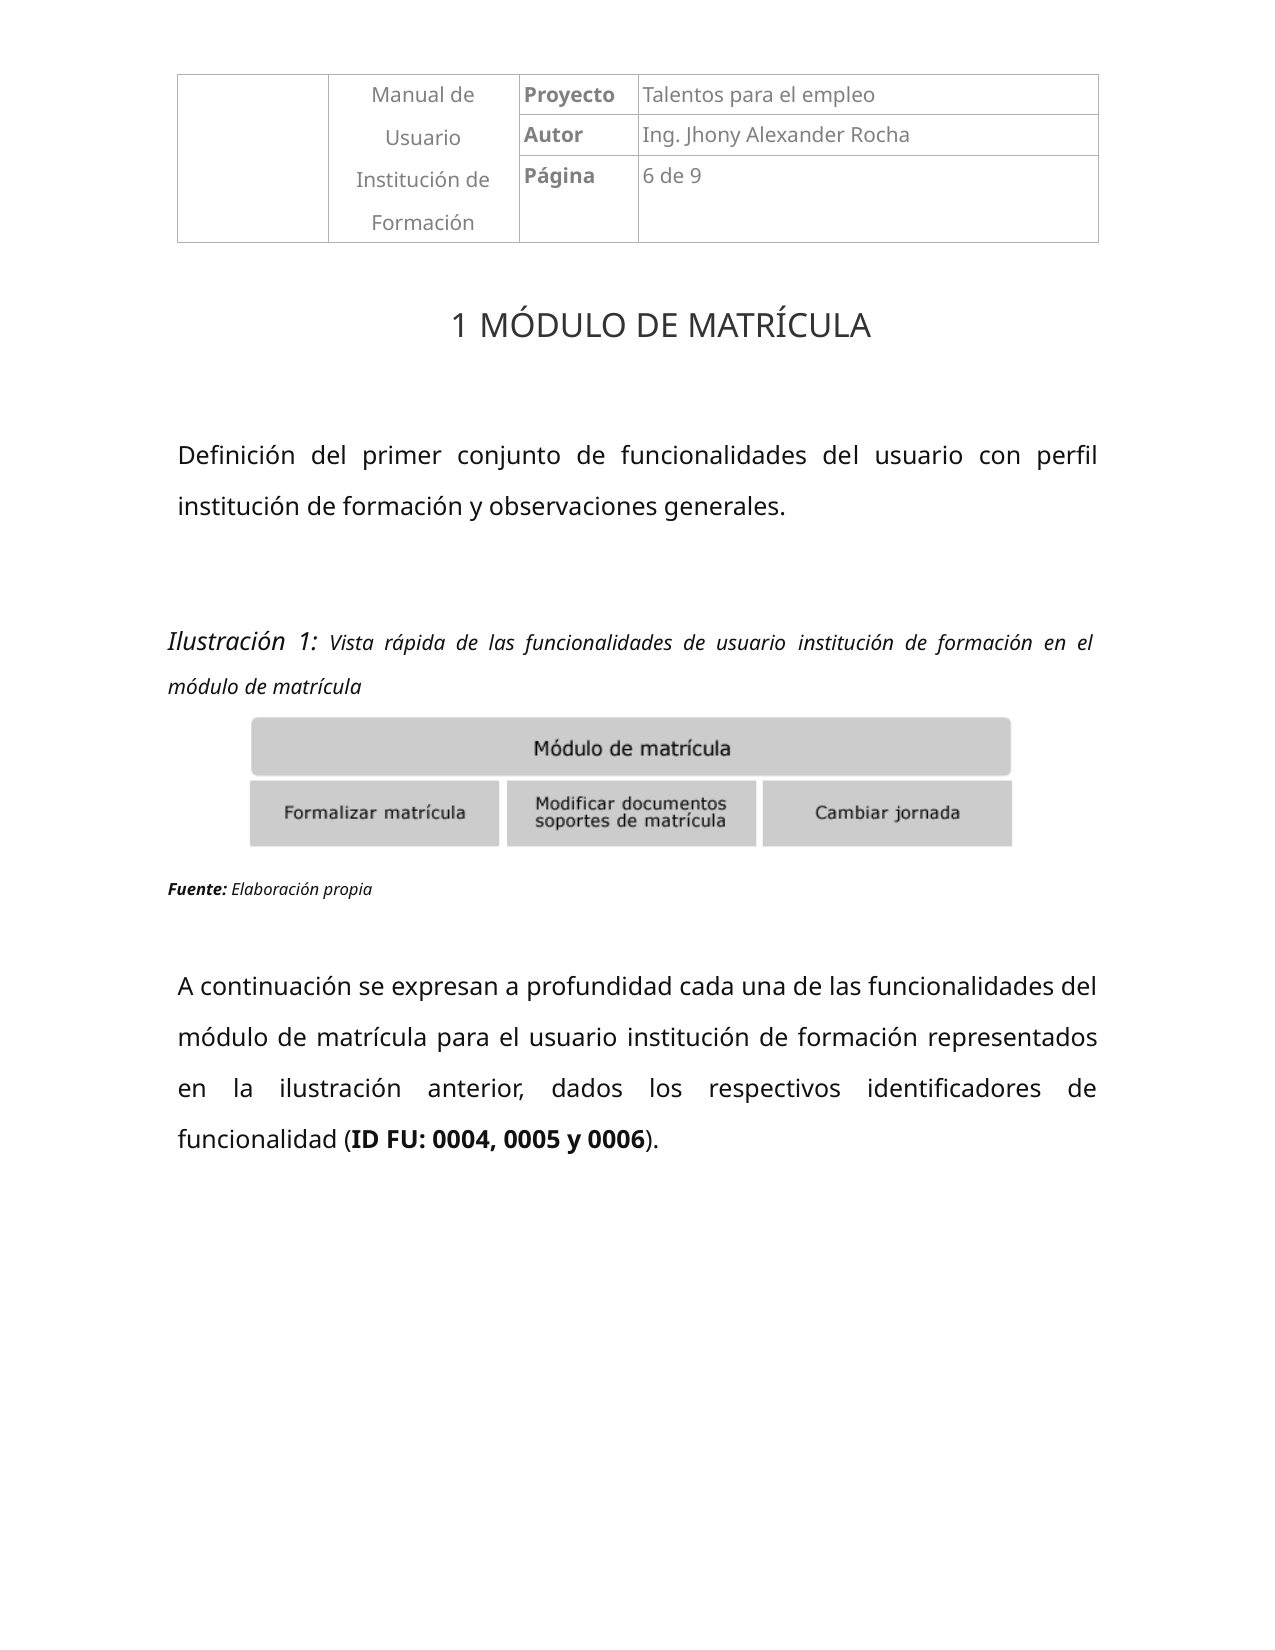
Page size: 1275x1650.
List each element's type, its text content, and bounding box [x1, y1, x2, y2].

picture [237, 703, 1024, 861]
text Ilustración 1: Vista rápida de las funcionalidades de usuario institución de formación en el módulo de matrícula [168, 624, 1093, 700]
subtitle Módulo de matrícula [215, 302, 1098, 347]
text [168, 603, 1093, 624]
text A continuación se expresan a profundidad cada una de las funcionalidades del módulo de matrícula para el usuario institución de formación representados en la ilustración anterior, dados los respectivos identificadores de funcionalidad (ID FU: 0004, 0005 y 0006). [177, 969, 1098, 1156]
text Fuente: Elaboración propia [168, 861, 1093, 901]
text Definición del primer conjunto de funcionalidades del usuario con perfil institución de formación y observaciones generales. [177, 438, 1098, 523]
